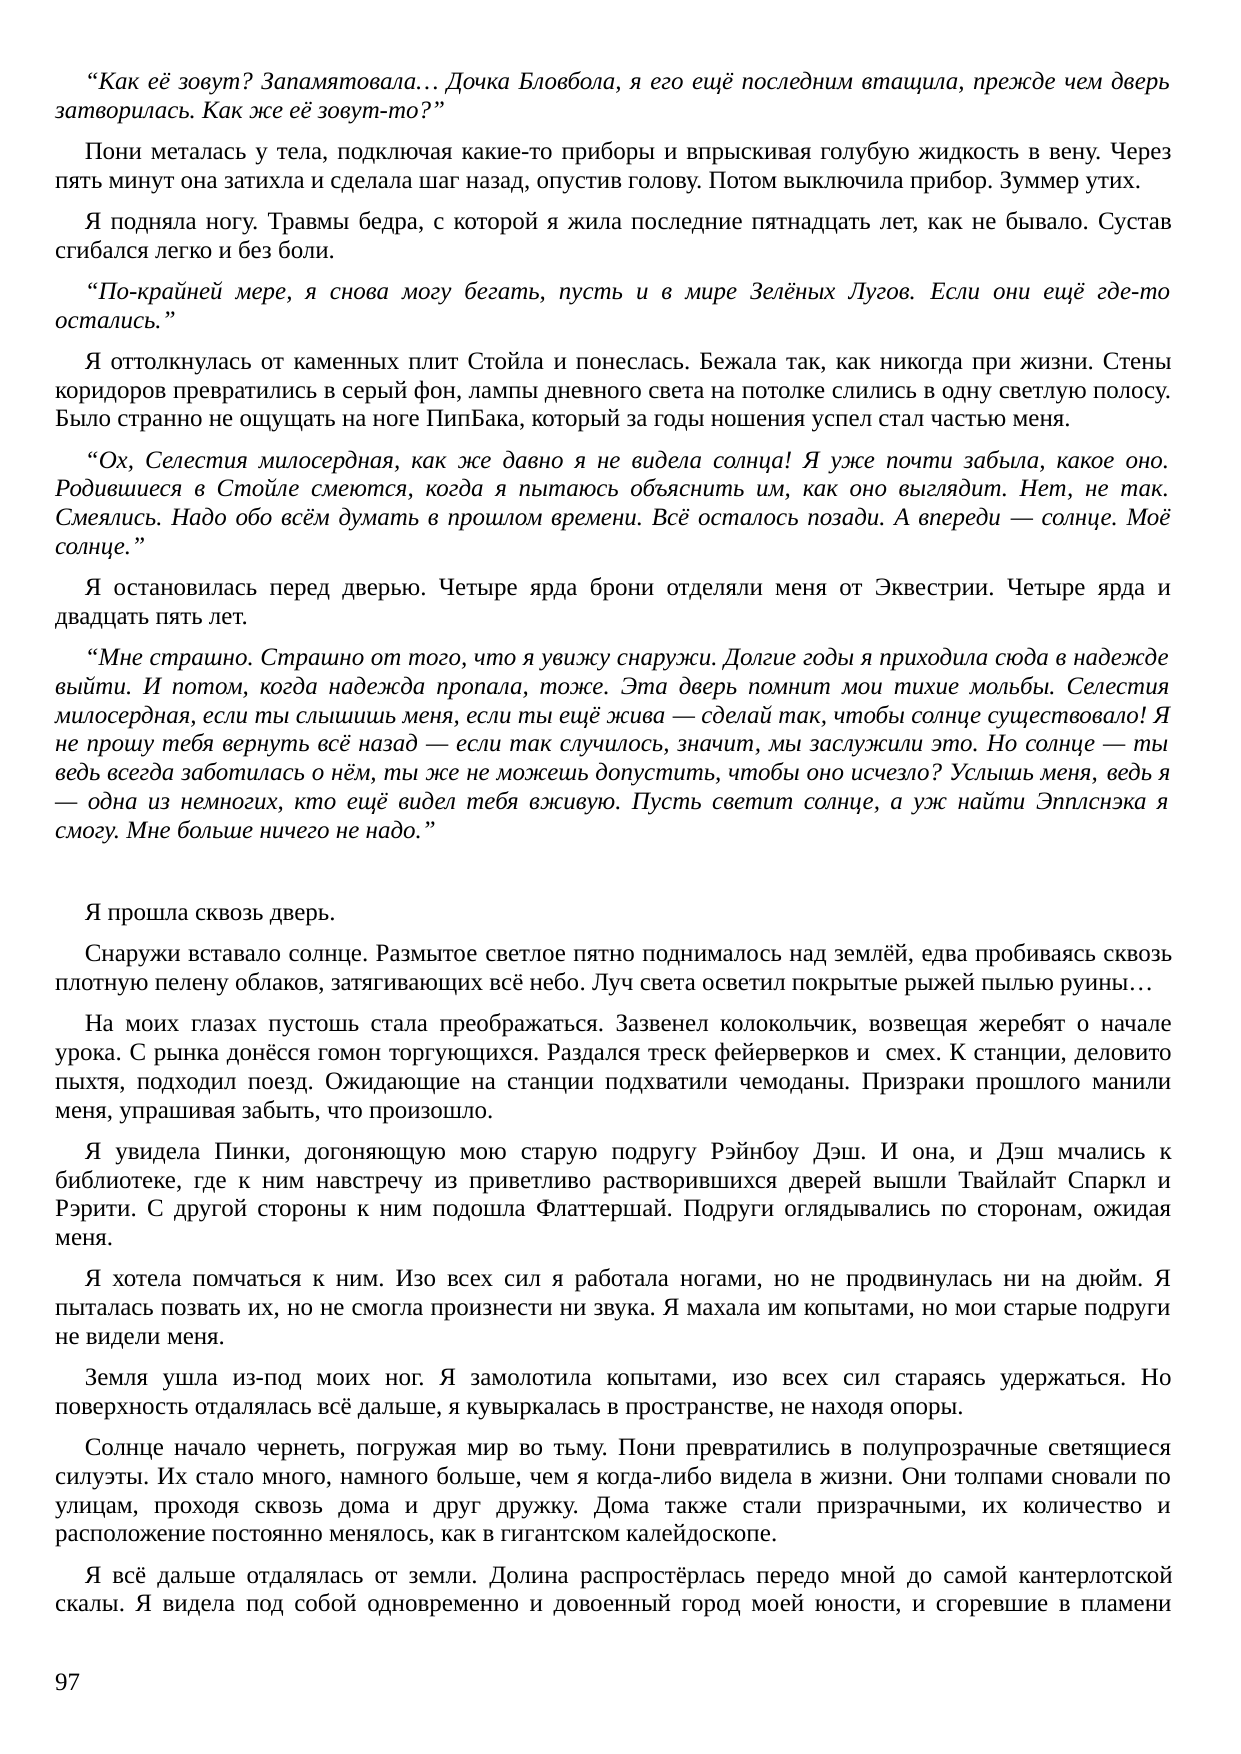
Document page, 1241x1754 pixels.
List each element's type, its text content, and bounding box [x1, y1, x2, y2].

text Я оттолкнулась от каменных плит Стойла и понеслась. Бежала так, как никогда при жизни. Стены коридоров превратились в серый фон, лампы дневного света на потолке слились в одну светлую полосу. Было странно не ощущать на ноге ПипБака, который за годы ношения успел стал частью меня. [55, 346, 1173, 432]
text “Как её зовут? Запамятовала… Дочка Бловбола, я его ещё последним втащила, прежде чем дверь затворилась. Как же её зовут-то?” [55, 66, 1173, 123]
text Я всё дальше отдалялась от земли. Долина распростёрлась передо мной до самой кантерлотской скалы. Я видела под собой одновременно и довоенный город моей юности, и сгоревшие в пламени [55, 1560, 1173, 1617]
text “Мне страшно. Страшно от того, что я увижу снаружи. Долгие годы я приходила сюда в надежде выйти. И потом, когда надежда пропала, тоже. Эта дверь помнит мои тихие мольбы. Селестия милосердная, если ты слышишь меня, если ты ещё жива — сделай так, чтобы солнце существовало! Я не прошу тебя вернуть всё назад — если так случилось, значит, мы заслужили это. Но солнце — ты ведь всегда заботилась о нём, ты же не можешь допустить, чтобы оно исчезло? Услышь меня, ведь я — одна из немногих, кто ещё видел тебя вживую. Пусть светит солнце, а уж найти Эпплснэка я смогу. Мне больше ничего не надо.” [55, 642, 1173, 843]
text На моих глазах пустошь стала преображаться. Зазвенел колокольчик, возвещая жеребят о начале урока. С рынка донёсся гомон торгующихся. Раздался треск фейерверков и смех. К станции, деловито пыхтя, подходил поезд. Ожидающие на станции подхватили чемоданы. Призраки прошлого манили меня, упрашивая забыть, что произошло. [55, 1008, 1173, 1123]
text Пони металась у тела, подключая какие-то приборы и впрыскивая голубую жидкость в вену. Через пять минут она затихла и сделала шаг назад, опустив голову. Потом выключила прибор. Зуммер утих. [55, 136, 1173, 193]
text Я увидела Пинки, догоняющую мою старую подругу Рэйнбоу Дэш. И она, и Дэш мчались к библиотеке, где к ним навстречу из приветливо растворившихся дверей вышли Твайлайт Спаркл и Рэрити. С другой стороны к ним подошла Флаттершай. Подруги оглядывались по сторонам, ожидая меня. [55, 1136, 1173, 1251]
text Снаружи вставало солнце. Размытое светлое пятно поднималось над землёй, едва пробиваясь сквозь плотную пелену облаков, затягивающих всё небо. Луч света осветил покрытые рыжей пылью руины… [55, 938, 1173, 996]
text Солнце начало чернеть, погружая мир во тьму. Пони превратились в полупрозрачные светящиеся силуэты. Их стало много, намного больше, чем я когда-либо видела в жизни. Они толпами сновали по улицам, проходя сквозь дома и друг дружку. Дома также стали призрачными, их количество и расположение постоянно менялось, как в гигантском калейдоскопе. [55, 1432, 1173, 1547]
text Я прошла сквозь дверь. [55, 897, 1173, 926]
text “По-крайней мере, я снова могу бегать, пусть и в мире Зелёных Лугов. Если они ещё где-то остались.” [55, 276, 1173, 333]
text Я подняла ногу. Травмы бедра, с которой я жила последние пятнадцать лет, как не бывало. Сустав сгибался легко и без боли. [55, 206, 1173, 263]
text Я хотела помчаться к ним. Изо всех сил я работала ногами, но не продвинулась ни на дюйм. Я пыталась позвать их, но не смогла произнести ни звука. Я махала им копытами, но мои старые подруги не видели меня. [55, 1263, 1173, 1350]
text “Ох, Селестия милосердная, как же давно я не видела солнца! Я уже почти забыла, какое оно. Родившиеся в Стойле смеются, когда я пытаюсь объяснить им, как оно выглядит. Нет, не так. Смеялись. Надо обо всём думать в прошлом времени. Всё осталось позади. А впереди — солнце. Моё солнце.” [55, 445, 1173, 560]
text Я остановилась перед дверью. Четыре ярда брони отделяли меня от Эквестрии. Четыре ярда и двадцать пять лет. [55, 572, 1173, 630]
text Земля ушла из-под моих ног. Я замолотила копытами, изо всех сил стараясь удержаться. Но поверхность отдалялась всё дальше, я кувыркалась в пространстве, не находя опоры. [55, 1362, 1173, 1420]
